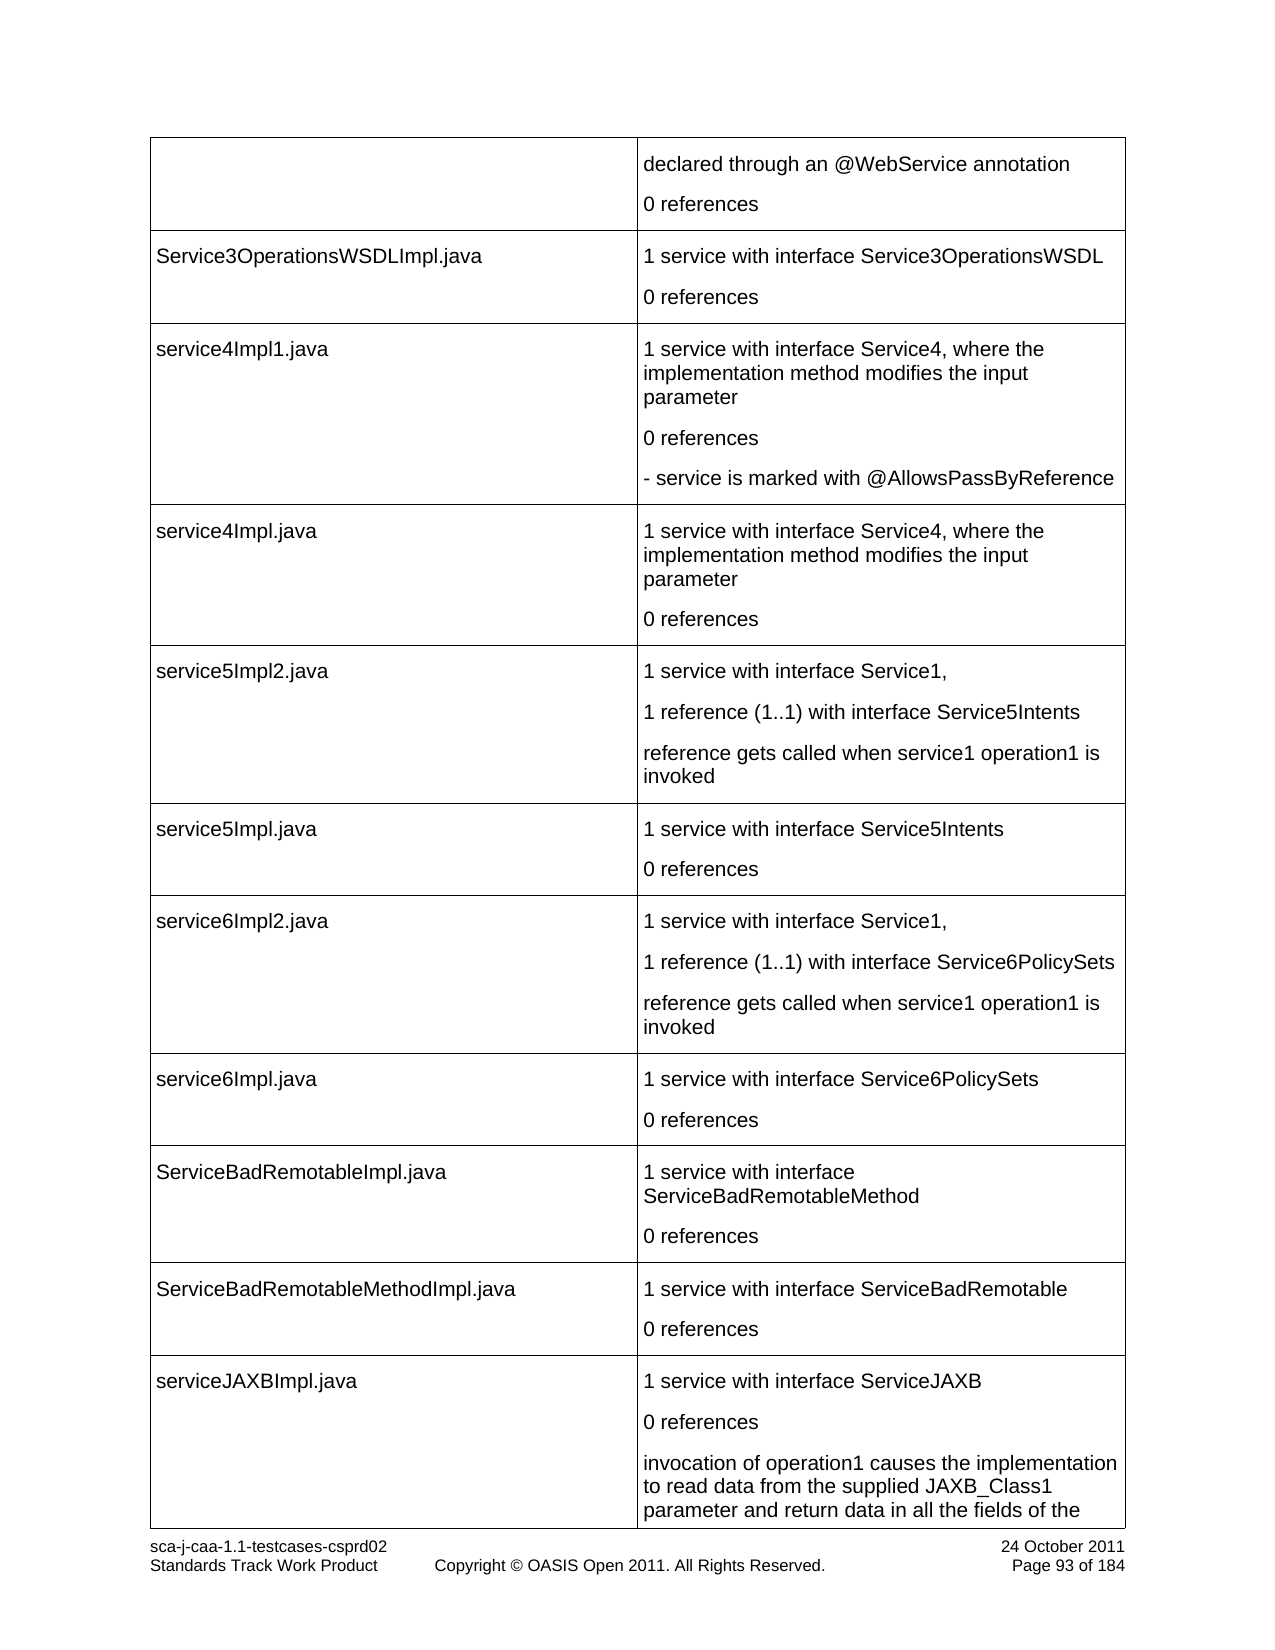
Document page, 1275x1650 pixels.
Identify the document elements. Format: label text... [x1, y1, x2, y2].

table_cell declared through an @WebService annotation 0 references [638, 138, 1125, 230]
table_cell [151, 138, 637, 230]
table_cell 1 service with interface ServiceBadRemotableMethod 0 references [638, 1146, 1125, 1262]
table_cell ServiceBadRemotableMethodImpl.java [151, 1263, 637, 1355]
table_cell service5Impl.java [151, 804, 637, 895]
table_cell service4Impl1.java [151, 324, 637, 504]
table_cell 1 service with interface Service6PolicySets 0 references [638, 1054, 1125, 1145]
table_cell 1 service with interface Service4, where the implementation method modifies the input parameter 0 references [638, 505, 1125, 645]
table_cell 1 service with interface Service1, 1 reference (1..1) with interface Service6PolicySets reference gets called when service1 operation1 is invoked [638, 896, 1125, 1053]
table_cell 1 service with interface Service1, 1 reference (1..1) with interface Service5Intents reference gets called when service1 operation1 is invoked [638, 646, 1125, 802]
table_cell service5Impl2.java [151, 646, 637, 802]
table_cell 1 service with interface Service4, where the implementation method modifies the input parameter 0 references - service is marked with @AllowsPassByReference [638, 324, 1125, 504]
table_cell Service3OperationsWSDLImpl.java [151, 231, 637, 323]
table_cell 1 service with interface ServiceBadRemotable 0 references [638, 1263, 1125, 1355]
table_cell 1 service with interface ServiceJAXB 0 references invocation of operation1 causes the implementation to read data from the supplied JAXB_Class1 parameter and return data in all the fields of the [638, 1356, 1125, 1528]
table_cell serviceJAXBImpl.java [151, 1356, 637, 1528]
table_cell ServiceBadRemotableImpl.java [151, 1146, 637, 1262]
table_cell service6Impl.java [151, 1054, 637, 1145]
table_cell service6Impl2.java [151, 896, 637, 1053]
table_cell service4Impl.java [151, 505, 637, 645]
table_cell 1 service with interface Service3OperationsWSDL 0 references [638, 231, 1125, 323]
table_cell 1 service with interface Service5Intents 0 references [638, 804, 1125, 895]
